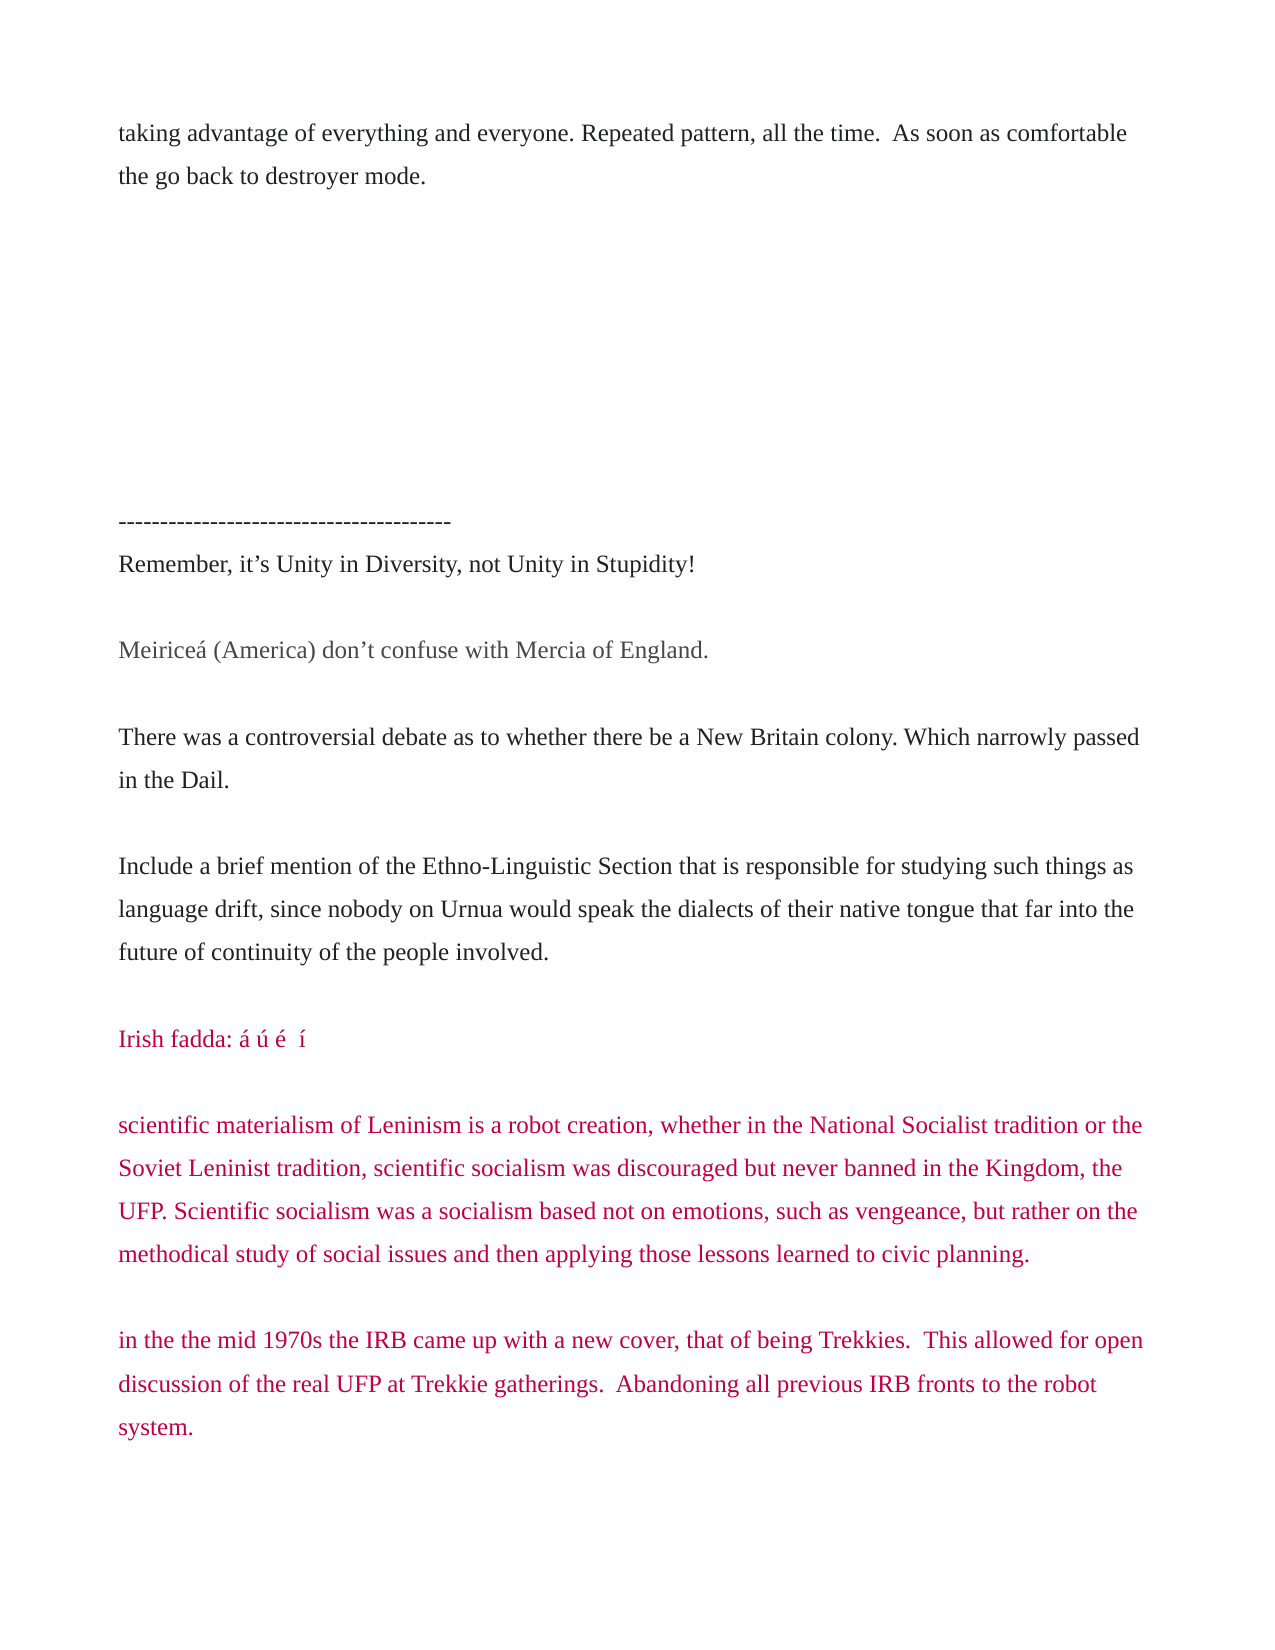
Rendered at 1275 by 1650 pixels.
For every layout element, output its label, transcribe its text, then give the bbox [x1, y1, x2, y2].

text taking advantage of everything and everyone. Repeated pattern, all the time. As soon as comfortable the go back to destroyer mode. [118, 118, 1157, 190]
text Remember, it’s Unity in Diversity, not Unity in Stupidity! [118, 549, 1157, 578]
text Meiriceá (America) don’t confuse with Mercia of England. [118, 636, 1157, 664]
text Irish fadda: á ú é í [118, 1024, 1157, 1052]
text There was a controversial debate as to whether there be a New Britain colony. Which narrowly passed in the Dail. [118, 722, 1157, 794]
text ---------------------------------------- [118, 506, 1157, 535]
text in the the mid 1970s the IRB came up with a new cover, that of being Trekkies. This allowed for open discussion of the real UFP at Trekkie gatherings. Abandoning all previous IRB fronts to the robot system. [118, 1326, 1157, 1441]
text Include a brief mention of the Ethno-Linguistic Section that is responsible for studying such things as language drift, since nobody on Urnua would speak the dialects of their native tongue that far into the future of continuity of the people involved. [118, 851, 1157, 966]
text scientific materialism of Leninism is a robot creation, whether in the National Socialist tradition or the Soviet Leninist tradition, scientific socialism was discouraged but never banned in the Kingdom, the UFP. Scientific socialism was a socialism based not on emotions, such as vengeance, but rather on the methodical study of social issues and then applying those lessons learned to civic planning. [118, 1110, 1157, 1268]
